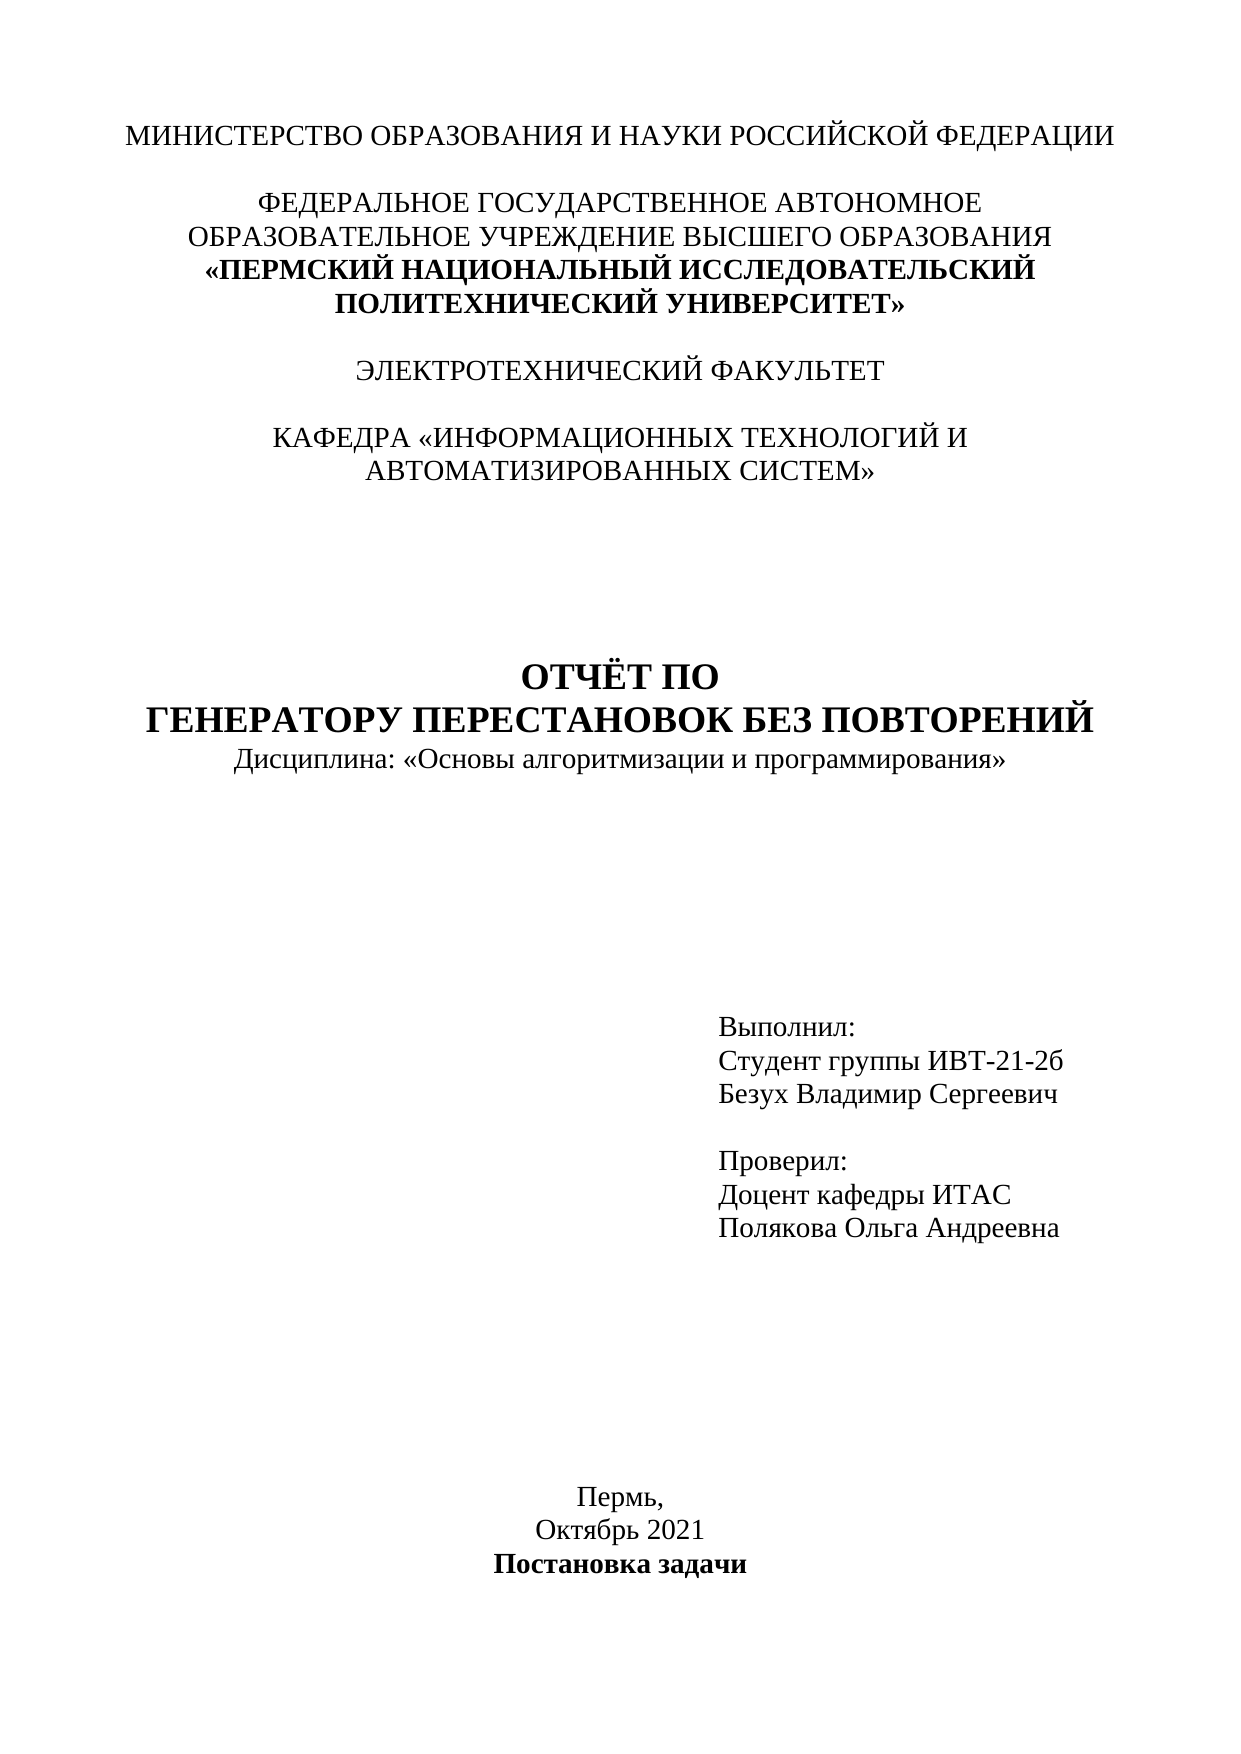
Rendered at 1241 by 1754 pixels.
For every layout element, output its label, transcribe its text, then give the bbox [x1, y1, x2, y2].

text Безух Владимир Сергеевич [118, 1076, 1122, 1110]
text Полякова Ольга Андреевна [118, 1211, 1122, 1244]
text Студент группы ИВТ-21-2б [118, 1043, 1122, 1076]
text Доцент кафедры ИТАС [118, 1177, 1122, 1211]
text «ПЕРМСКИЙ НАЦИОНАЛЬНЫЙ ИССЛЕДОВАТЕЛЬСКИЙ ПОЛИТЕХНИЧЕСКИЙ УНИВЕРСИТЕТ» [118, 252, 1122, 319]
text Выполнил: [118, 1009, 1122, 1043]
text ОТЧЁТ ПО ГЕНЕРАТОРУ ПЕРЕСТАНОВОК БЕЗ ПОВТОРЕНИЙ [118, 655, 1122, 741]
text Постановка задачи [118, 1546, 1122, 1579]
text КАФЕДРА «ИНФОРМАЦИОННЫХ ТЕХНОЛОГИЙ И АВТОМАТИЗИРОВАННЫХ СИСТЕМ» [118, 420, 1122, 487]
text Октябрь 2021 [118, 1512, 1122, 1546]
text ЭЛЕКТРОТЕХНИЧЕСКИЙ ФАКУЛЬТЕТ [118, 353, 1122, 386]
text ФЕДЕРАЛЬНОЕ ГОСУДАРСТВЕННОЕ АВТОНОМНОЕ [118, 185, 1122, 219]
text ОБРАЗОВАТЕЛЬНОЕ УЧРЕЖДЕНИЕ ВЫСШЕГО ОБРАЗОВАНИЯ [118, 219, 1122, 252]
text МИНИСТЕРСТВО ОБРАЗОВАНИЯ И НАУКИ РОССИЙСКОЙ ФЕДЕРАЦИИ [118, 118, 1122, 152]
text Проверил: [118, 1143, 1122, 1177]
text Дисциплина: «Основы алгоритмизации и программирования» [118, 741, 1122, 774]
text Пермь, [118, 1479, 1122, 1512]
